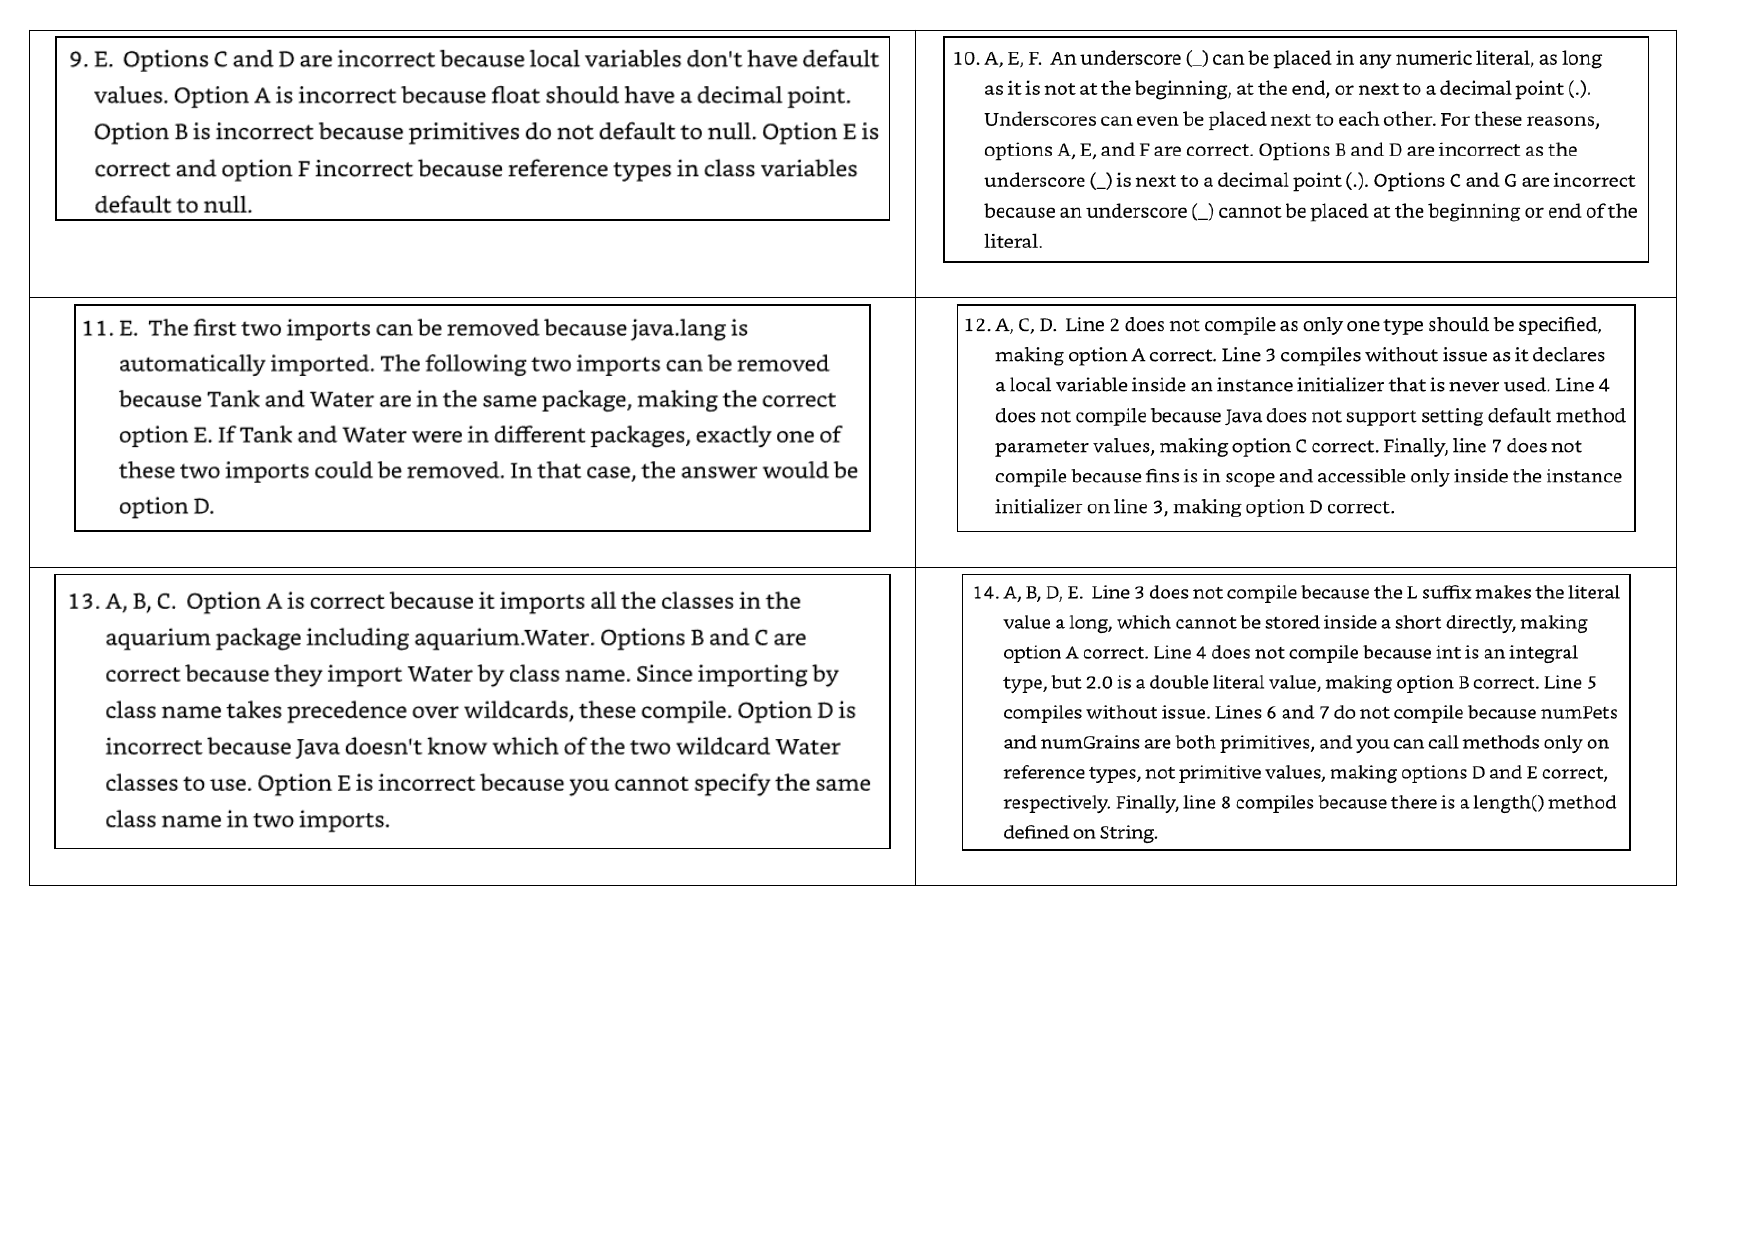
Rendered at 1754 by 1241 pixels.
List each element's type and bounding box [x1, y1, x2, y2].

table_cell [30, 298, 915, 567]
picture [966, 578, 1627, 847]
table_cell [30, 568, 915, 885]
picture [59, 40, 886, 217]
picture [961, 308, 1632, 528]
table_cell [916, 298, 1676, 567]
table_cell [916, 568, 1676, 885]
picture [947, 40, 1645, 259]
picture [78, 308, 867, 527]
table_cell [30, 31, 915, 297]
picture [58, 578, 887, 845]
table_cell [916, 31, 1676, 297]
